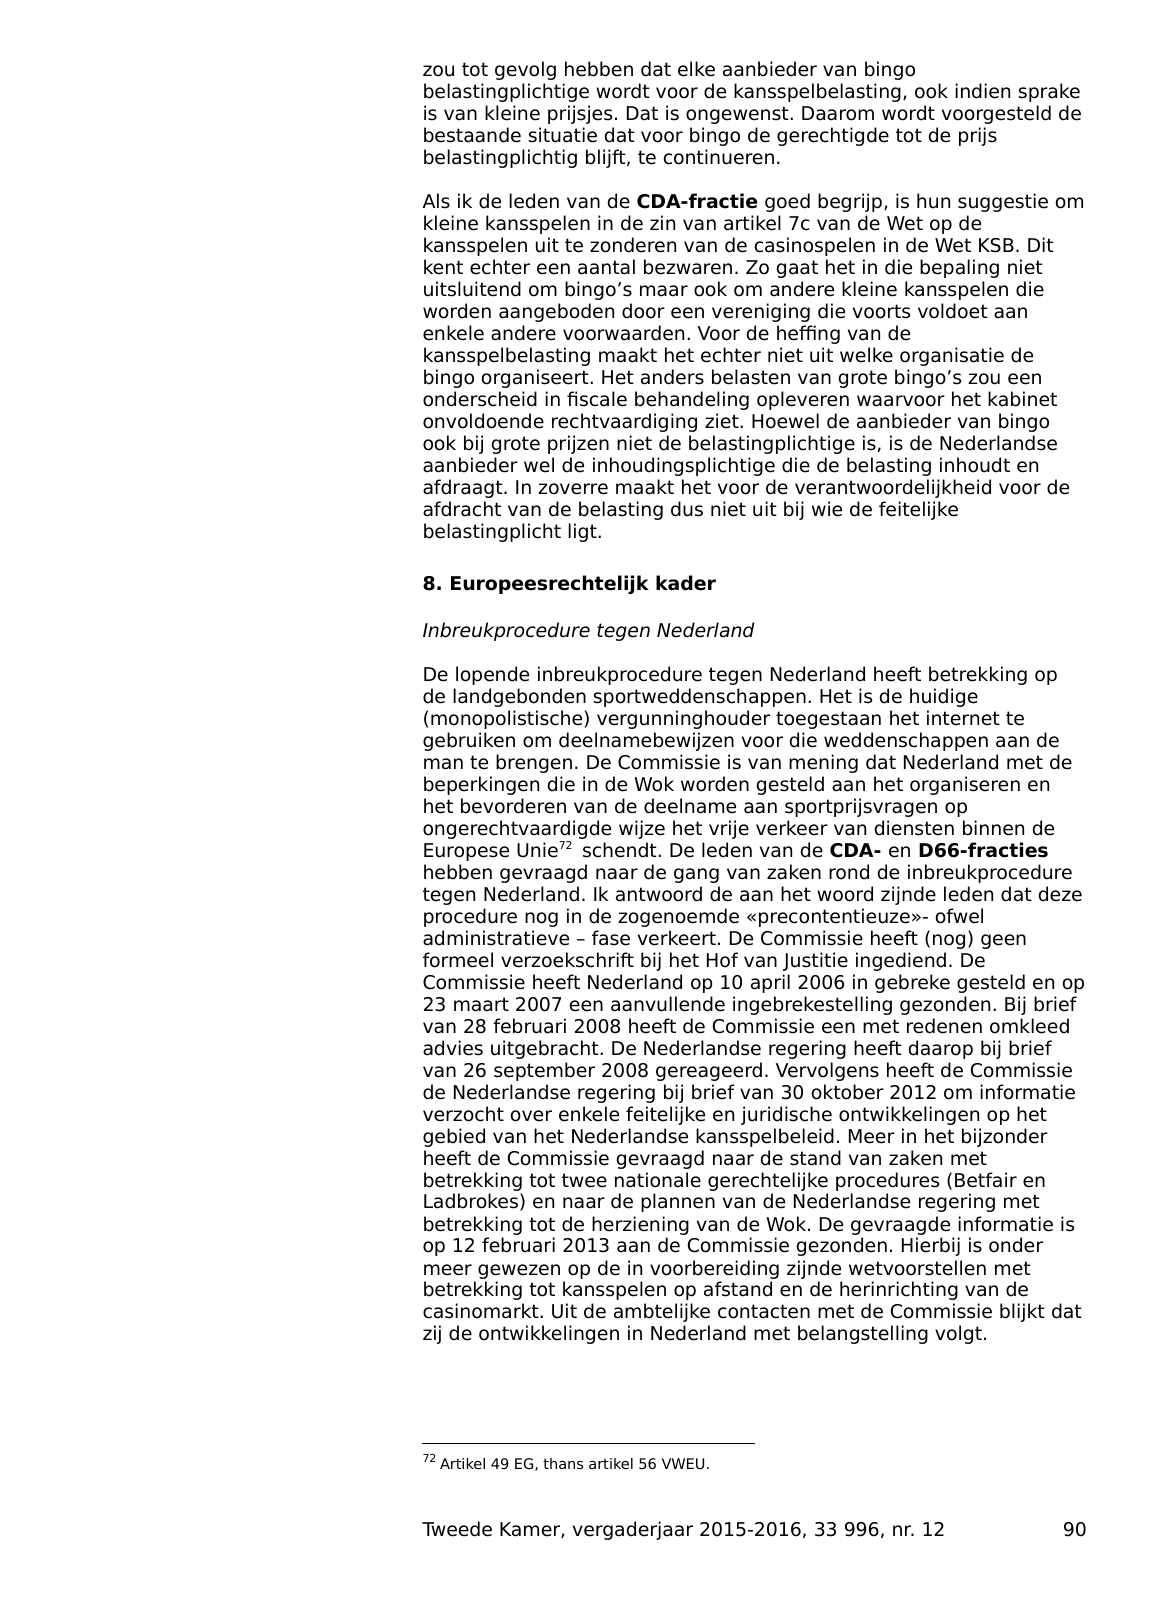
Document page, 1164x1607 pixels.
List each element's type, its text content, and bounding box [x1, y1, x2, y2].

subtitle Inbreukprocedure tegen Nederland [422, 620, 1087, 642]
text zou tot gevolg hebben dat elke aanbieder van bingo belastingplichtige wordt voor de kansspelbelasting, ook indien sprake is van kleine prijsjes. Dat is ongewenst. Daarom wordt voorgesteld de bestaande situatie dat voor bingo de gerechtigde tot de prijs belastingplichtig blijft, te continueren. [422, 59, 1087, 169]
text Als ik de leden van de CDA-fractie goed begrijp, is hun suggestie om kleine kansspelen in de zin van artikel 7c van de Wet op de kansspelen uit te zonderen van de casinospelen in de Wet KSB. Dit kent echter een aantal bezwaren. Zo gaat het in die bepaling niet uitsluitend om bingo’s maar ook om andere kleine kansspelen die worden aangeboden door een vereniging die voorts voldoet aan enkele andere voorwaarden. Voor de heffing van de kansspelbelasting maakt het echter niet uit welke organisatie de bingo organiseert. Het anders belasten van grote bingo’s zou een onderscheid in fiscale behandeling opleveren waarvoor het kabinet onvoldoende rechtvaardiging ziet. Hoewel de aanbieder van bingo ook bij grote prijzen niet de belastingplichtige is, is de Nederlandse aanbieder wel de inhoudingsplichtige die de belasting inhoudt en afdraagt. In zoverre maakt het voor de verantwoordelijkheid voor de afdracht van de belasting dus niet uit bij wie de feitelijke belastingplicht ligt. [422, 191, 1087, 543]
text Artikel 49 EG, thans artikel 56 VWEU. [422, 1452, 1087, 1474]
subtitle 8. Europeesrechtelijk kader [422, 573, 1087, 595]
text De lopende inbreukprocedure tegen Nederland heeft betrekking op de landgebonden sportweddenschappen. Het is de huidige (monopolistische) vergunninghouder toegestaan het internet te gebruiken om deelnamebewijzen voor die weddenschappen aan de man te brengen. De Commissie is van mening dat Nederland met de beperkingen die in de Wok worden gesteld aan het organiseren en het bevorderen van de deelname aan sportprijsvragen op ongerechtvaardigde wijze het vrije verkeer van diensten binnen de Europese Unie schendt. De leden van de CDA- en D66-fracties hebben gevraagd naar de gang van zaken rond de inbreukprocedure tegen Nederland. Ik antwoord de aan het woord zijnde leden dat deze procedure nog in de zogenoemde «precontentieuze»- ofwel administratieve – fase verkeert. De Commissie heeft (nog) geen formeel verzoekschrift bij het Hof van Justitie ingediend. De Commissie heeft Nederland op 10 april 2006 in gebreke gesteld en op 23 maart 2007 een aanvullende ingebrekestelling gezonden. Bij brief van 28 februari 2008 heeft de Commissie een met redenen omkleed advies uitgebracht. De Nederlandse regering heeft daarop bij brief van 26 september 2008 gereageerd. Vervolgens heeft de Commissie de Nederlandse regering bij brief van 30 oktober 2012 om informatie verzocht over enkele feitelijke en juridische ontwikkelingen op het gebied van het Nederlandse kansspelbeleid. Meer in het bijzonder heeft de Commissie gevraagd naar de stand van zaken met betrekking tot twee nationale gerechtelijke procedures (Betfair en Ladbrokes) en naar de plannen van de Nederlandse regering met betrekking tot de herziening van de Wok. De gevraagde informatie is op 12 februari 2013 aan de Commissie gezonden. Hierbij is onder meer gewezen op de in voorbereiding zijnde wetvoorstellen met betrekking tot kansspelen op afstand en de herinrichting van de casinomarkt. Uit de ambtelijke contacten met de Commissie blijkt dat zij de ontwikkelingen in Nederland met belangstelling volgt. [422, 664, 1087, 1345]
